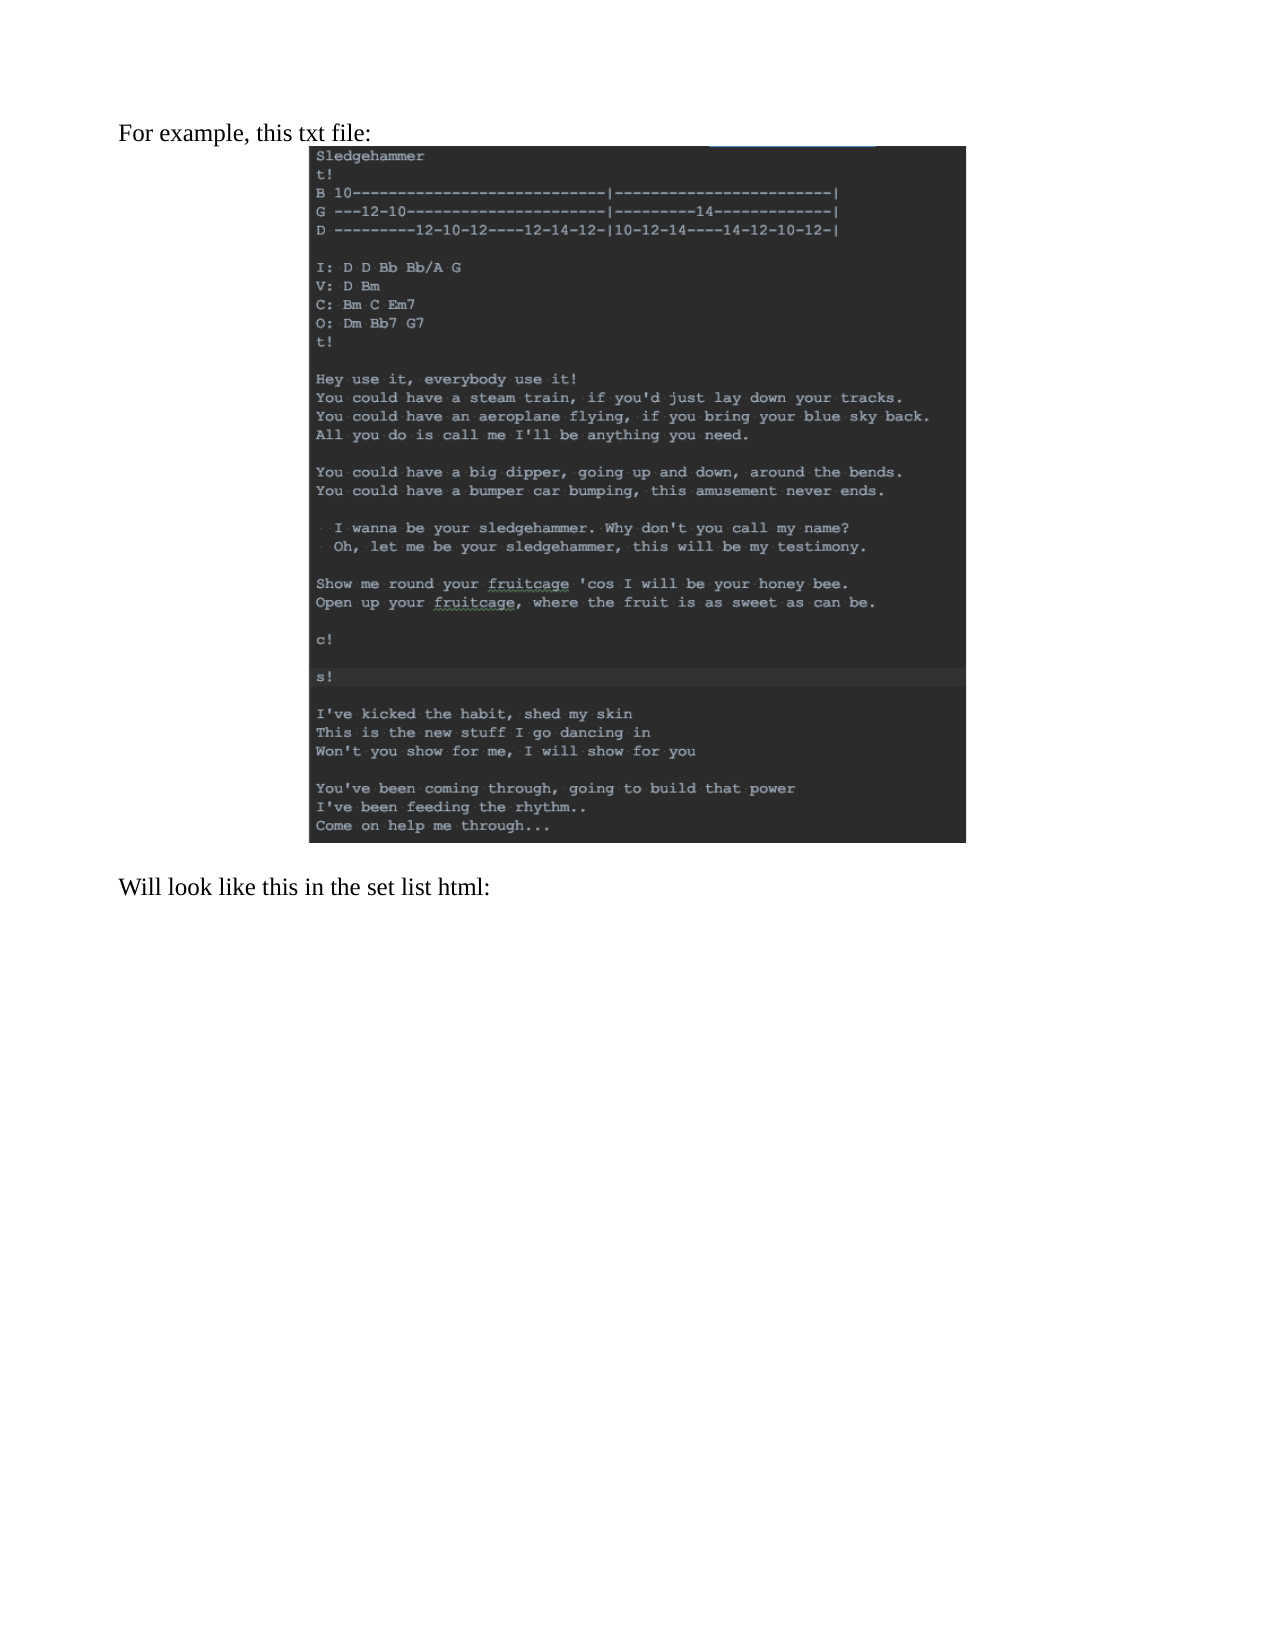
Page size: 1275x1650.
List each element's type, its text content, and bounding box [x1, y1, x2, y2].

text Will look like this in the set list html: [118, 872, 1157, 900]
text For example, this txt file: [118, 118, 1157, 147]
picture [308, 146, 967, 843]
